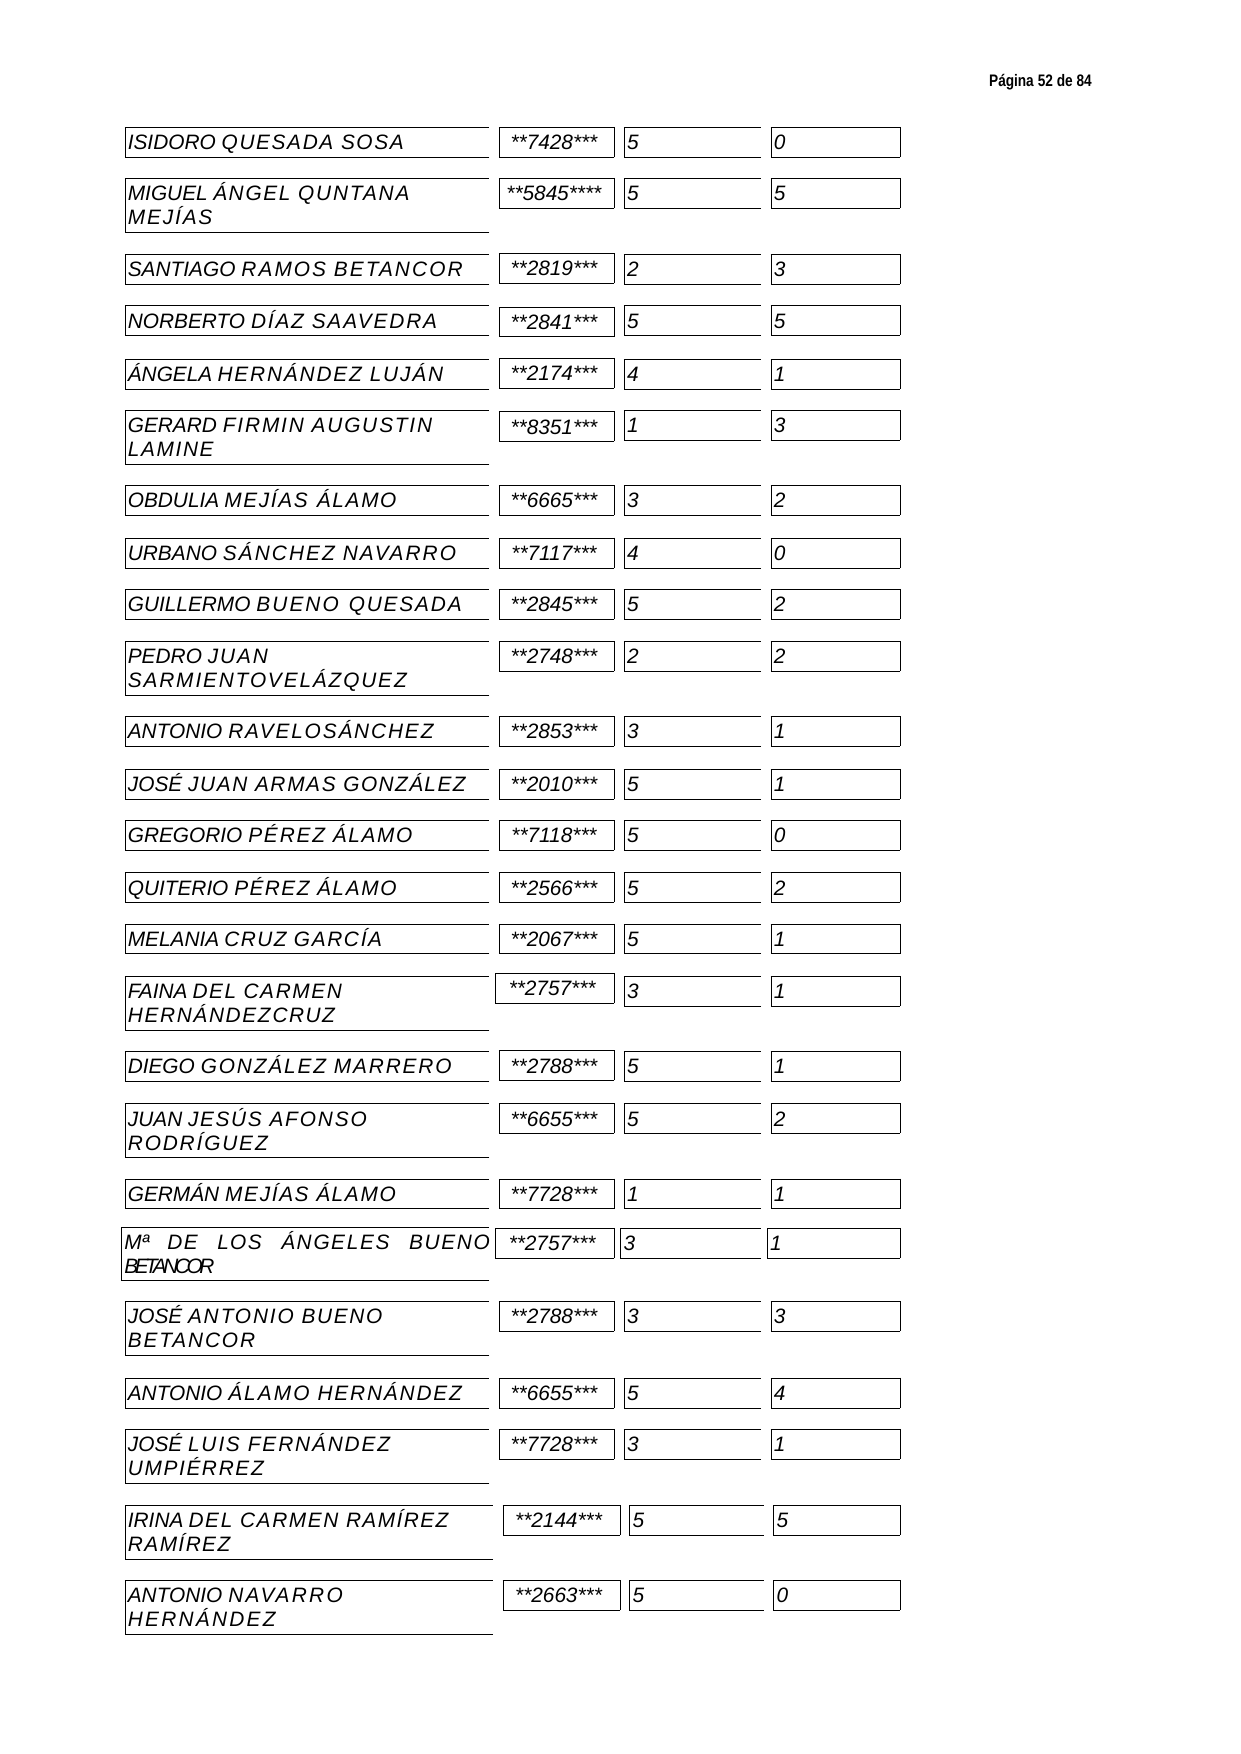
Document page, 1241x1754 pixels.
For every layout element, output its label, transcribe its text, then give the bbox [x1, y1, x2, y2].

table_cell 3 [617, 1224, 764, 1296]
table_cell JOSÉ LUIS FERNÁNDEZ UMPIÉRREZ [118, 1423, 492, 1498]
table_cell **5845**** [493, 172, 617, 247]
table_cell ÁNGELA HERNÁNDEZ LUJÁN [118, 352, 492, 404]
table_cell ISIDORO QUESADA SOSA [118, 120, 492, 172]
table_cell **2748*** [493, 634, 617, 711]
table_cell 3 [617, 1296, 764, 1371]
table_header IRINA DEL CARMEN RAMÍREZ RAMÍREZ [118, 1498, 496, 1574]
table_cell 2 [764, 1096, 903, 1173]
table_cell 4 [764, 1371, 903, 1423]
table_cell 5 [617, 300, 764, 352]
table_cell 1 [764, 969, 903, 1045]
table_cell **7118*** [493, 814, 617, 865]
table_cell **6665*** [493, 480, 617, 531]
table_cell **2841*** [493, 300, 617, 352]
table_cell OBDULIA MEJÍAS ÁLAMO [118, 480, 492, 531]
table_cell 5 [617, 583, 764, 634]
table_cell GERMÁN MEJÍAS ÁLAMO [118, 1173, 492, 1224]
table_cell 5 [623, 1574, 767, 1649]
table_cell 0 [767, 1574, 903, 1649]
table_cell 5 [617, 172, 764, 247]
table_header **2144*** [496, 1498, 623, 1574]
table_cell MELANIA CRUZ GARCÍA [118, 918, 492, 969]
table_header 5 [767, 1498, 903, 1574]
table_cell **2819*** [493, 247, 617, 299]
table_cell 1 [764, 1045, 903, 1096]
table_cell 4 [617, 531, 764, 583]
table_cell 4 [617, 352, 764, 404]
table_cell JOSÉ JUAN ARMAS GONZÁLEZ [118, 762, 492, 814]
table_cell SANTIAGO RAMOS BETANCOR [118, 247, 492, 299]
table_cell Mª DE LOS ÁNGELES BUENO BETANCOR [118, 1224, 492, 1296]
table_cell 3 [764, 247, 903, 299]
table_cell **2845*** [493, 583, 617, 634]
table_cell **8351*** [493, 404, 617, 479]
table_cell JUAN JESÚS AFONSO RODRÍGUEZ [118, 1096, 492, 1173]
table_cell ANTONIO ÁLAMO HERNÁNDEZ [118, 1371, 492, 1423]
table_cell 1 [764, 352, 903, 404]
table_cell 2 [617, 247, 764, 299]
table_cell 1 [764, 762, 903, 814]
table_cell **7728*** [493, 1173, 617, 1224]
table_cell 5 [617, 762, 764, 814]
table_cell 5 [617, 120, 764, 172]
table_cell 5 [617, 814, 764, 865]
table_cell ANTONIO NAVARRO HERNÁNDEZ [118, 1574, 496, 1649]
table_cell FAINA DEL CARMEN HERNÁNDEZCRUZ [118, 969, 492, 1045]
table_cell 5 [617, 1371, 764, 1423]
table_cell 1 [764, 918, 903, 969]
table_cell 5 [764, 172, 903, 247]
table_cell **7728*** [493, 1423, 617, 1498]
table_header 5 [623, 1498, 767, 1574]
table_cell 0 [764, 814, 903, 865]
table_cell **2788*** [493, 1045, 617, 1096]
table_cell 3 [617, 480, 764, 531]
table_cell 1 [764, 1423, 903, 1498]
table_cell 1 [764, 711, 903, 762]
table_cell GREGORIO PÉREZ ÁLAMO [118, 814, 492, 865]
table_cell 5 [617, 1045, 764, 1096]
table_cell GUILLERMO BUENO QUESADA [118, 583, 492, 634]
table_cell 2 [764, 634, 903, 711]
table_cell ANTONIO RAVELOSÁNCHEZ [118, 711, 492, 762]
table_cell **2010*** [493, 762, 617, 814]
table_cell **7117*** [493, 531, 617, 583]
table_cell PEDRO JUAN SARMIENTOVELÁZQUEZ [118, 634, 492, 711]
table_cell 2 [764, 583, 903, 634]
table_cell 5 [617, 1096, 764, 1173]
table_cell 1 [764, 1224, 903, 1296]
table_cell QUITERIO PÉREZ ÁLAMO [118, 865, 492, 918]
table_cell 3 [764, 404, 903, 479]
table_cell NORBERTO DÍAZ SAAVEDRA [118, 300, 492, 352]
table_cell **2566*** [493, 865, 617, 918]
table_cell DIEGO GONZÁLEZ MARRERO [118, 1045, 492, 1096]
table_cell 3 [617, 969, 764, 1045]
table_cell **2788*** [493, 1296, 617, 1371]
table_cell 3 [617, 1423, 764, 1498]
table_cell 2 [764, 865, 903, 918]
table_cell URBANO SÁNCHEZ NAVARRO [118, 531, 492, 583]
table_cell JOSÉ ANTONIO BUENO BETANCOR [118, 1296, 492, 1371]
table_cell 1 [764, 1173, 903, 1224]
table_cell 2 [764, 480, 903, 531]
table_cell MIGUEL ÁNGEL QUNTANA MEJÍAS [118, 172, 492, 247]
table_cell **7428*** [493, 120, 617, 172]
table_cell **2067*** [493, 918, 617, 969]
table_cell 3 [764, 1296, 903, 1371]
table_cell **2174*** [493, 352, 617, 404]
table_cell 0 [764, 120, 903, 172]
table_cell **2757*** [493, 969, 617, 1045]
table_cell **2663*** [496, 1574, 623, 1649]
table_cell 5 [617, 865, 764, 918]
table_cell **2853*** [493, 711, 617, 762]
table_cell 1 [617, 404, 764, 479]
table_cell 3 [617, 711, 764, 762]
table_cell **6655*** [493, 1371, 617, 1423]
table_cell 0 [764, 531, 903, 583]
table_cell 2 [617, 634, 764, 711]
table_cell 1 [617, 1173, 764, 1224]
table_cell GERARD FIRMIN AUGUSTIN LAMINE [118, 404, 492, 479]
table_cell **6655*** [493, 1096, 617, 1173]
table_cell **2757*** [493, 1224, 617, 1296]
table_cell 5 [764, 300, 903, 352]
table_cell 5 [617, 918, 764, 969]
